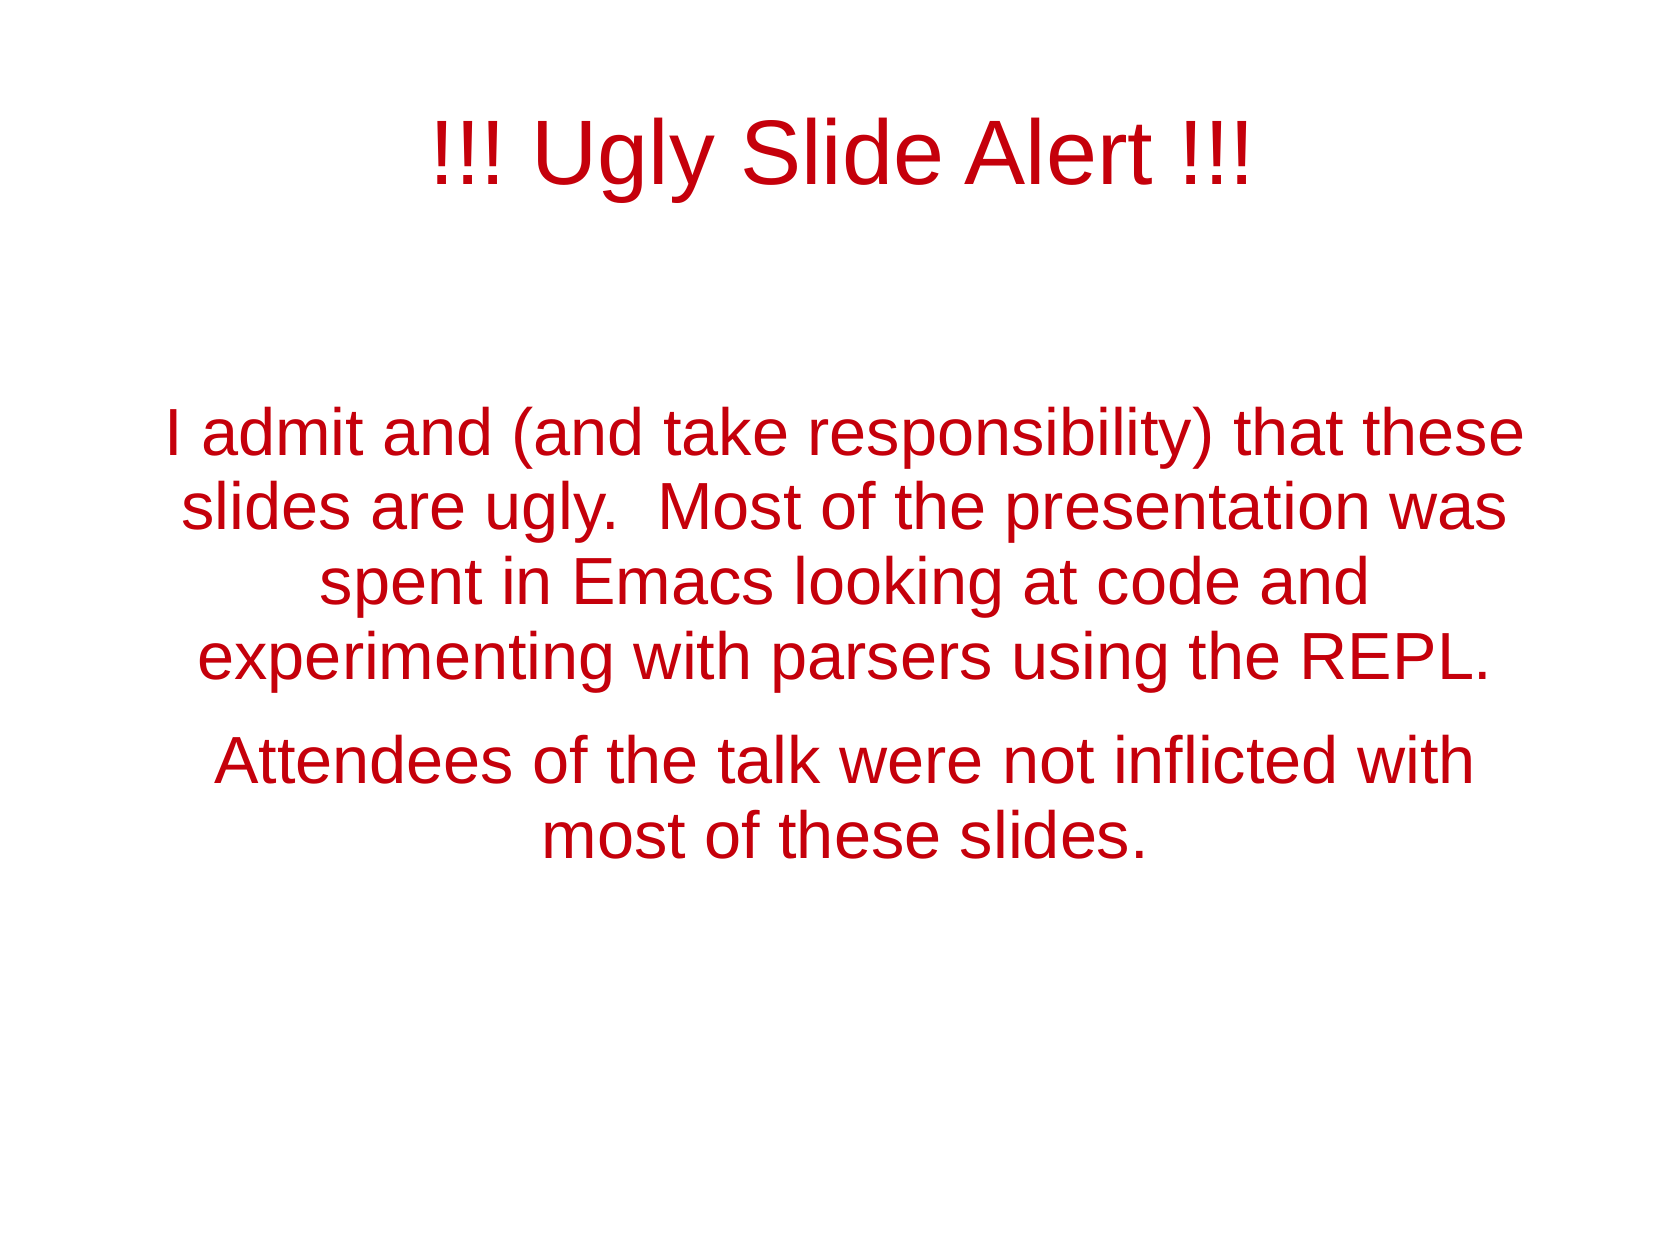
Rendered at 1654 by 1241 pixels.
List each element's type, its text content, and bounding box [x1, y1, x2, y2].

list I admit and (and take responsibility) that these slides are ugly. Most of the presentation was spent in Emacs looking at code and experimenting with parsers using the REPL. Attendees of the talk were not inflicted with most of these slides. [82, 290, 1538, 1010]
title !!! Ugly Slide Alert !!! [82, 49, 1571, 257]
